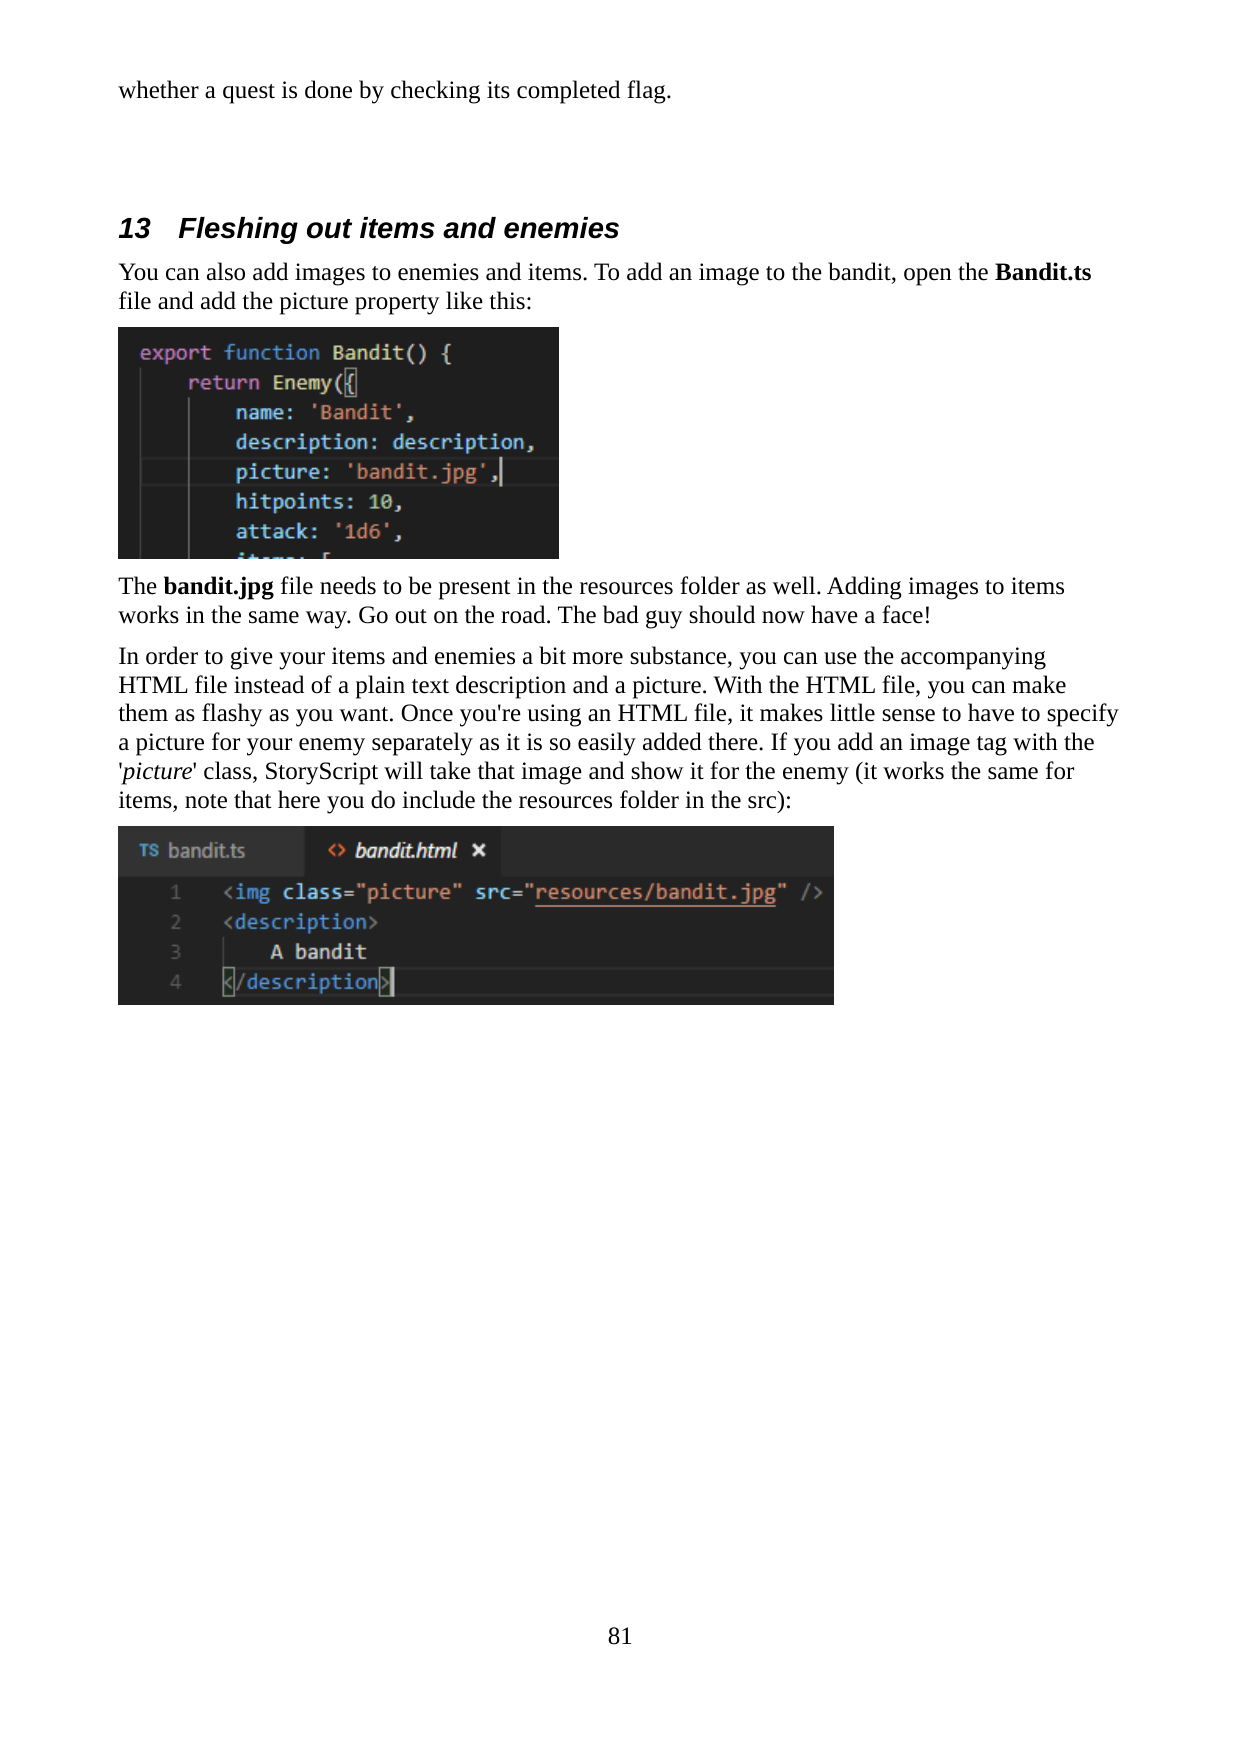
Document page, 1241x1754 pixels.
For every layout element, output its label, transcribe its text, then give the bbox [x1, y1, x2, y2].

text In order to give your items and enemies a bit more substance, you can use the accompanying HTML file instead of a plain text description and a picture. With the HTML file, you can make them as flashy as you want. Once you're using an HTML file, it makes little sense to have to specify a picture for your enemy separately as it is so easily added there. If you add an image tag with the 'picture' class, StoryScript will take that image and show it for the enemy (it works the same for items, note that here you do include the resources folder in the src): [118, 641, 1122, 813]
text You can also add images to enemies and items. To add an image to the bandit, open the Bandit.ts file and add the picture property like this: [118, 257, 1122, 315]
text whether a quest is done by checking its completed flag. [118, 75, 1122, 104]
subtitle Fleshing out items and enemies [118, 211, 1122, 245]
text The bandit.jpg file needs to be present in the resources folder as well. Adding images to items works in the same way. Go out on the road. The bad guy should now have a face! [118, 571, 1122, 628]
